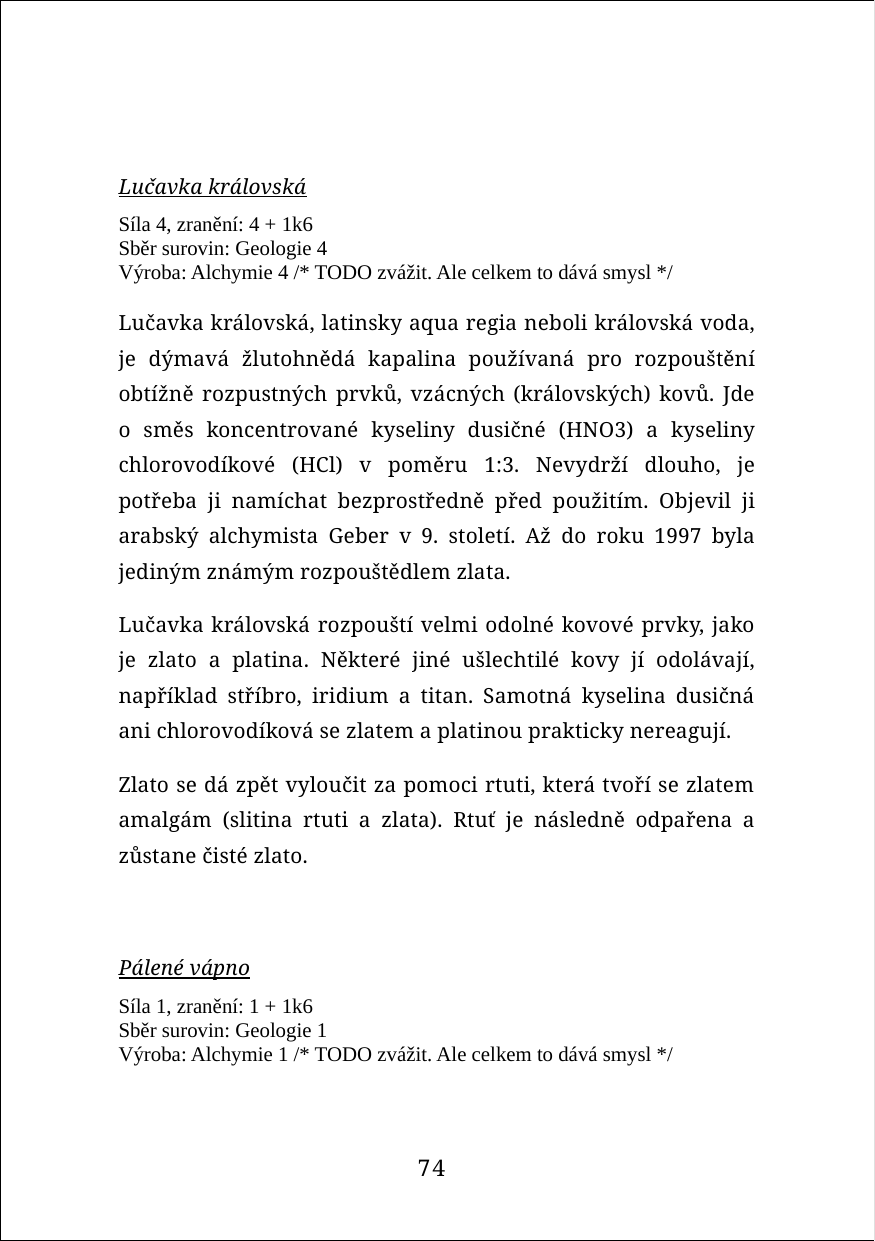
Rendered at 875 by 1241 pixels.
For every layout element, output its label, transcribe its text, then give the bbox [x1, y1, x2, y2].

subtitle Pálené vápno [118, 953, 756, 982]
text Sběr surovin: Geologie 4 [118, 236, 756, 260]
text Výroba: Alchymie 1 /* TODO zvážit. Ale celkem to dává smysl */ [118, 1042, 756, 1066]
text Zlato se dá zpět vyloučit za pomoci rtuti, která tvoří se zlatem amalgám (slitina rtuti a zlata). Rtuť je následně odpařena a zůstane čisté zlato. [118, 770, 756, 869]
text Síla 4, zranění: 4 + 1k6 [118, 212, 756, 236]
subtitle Lučavka královská [118, 172, 756, 200]
text Výroba: Alchymie 4 /* TODO zvážit. Ale celkem to dává smysl */ [118, 260, 756, 284]
text Lučavka královská rozpouští velmi odolné kovové prvky, jako je zlato a platina. Některé jiné ušlechtilé kovy jí odolávají, například stříbro, iridium a titan. Samotná kyselina dusičná ani chlorovodíková se zlatem a platinou prakticky nereagují. [118, 610, 756, 745]
text Lučavka královská, latinsky aqua regia neboli královská voda, je dýmavá žlutohnědá kapalina používaná pro rozpouštění obtížně rozpustných prvků, vzácných (královských) kovů. Jde o směs koncentrované kyseliny dusičné (HNO3) a kyseliny chlorovodíkové (HCl) v poměru 1:3. Nevydrží dlouho, je potřeba ji namíchat bezprostředně před použitím. Objevil ji arabský alchymista Geber v 9. století. Až do roku 1997 byla jediným známým rozpouštědlem zlata. [118, 308, 756, 585]
text Sběr surovin: Geologie 1 [118, 1018, 756, 1042]
text Síla 1, zranění: 1 + 1k6 [118, 993, 756, 1018]
